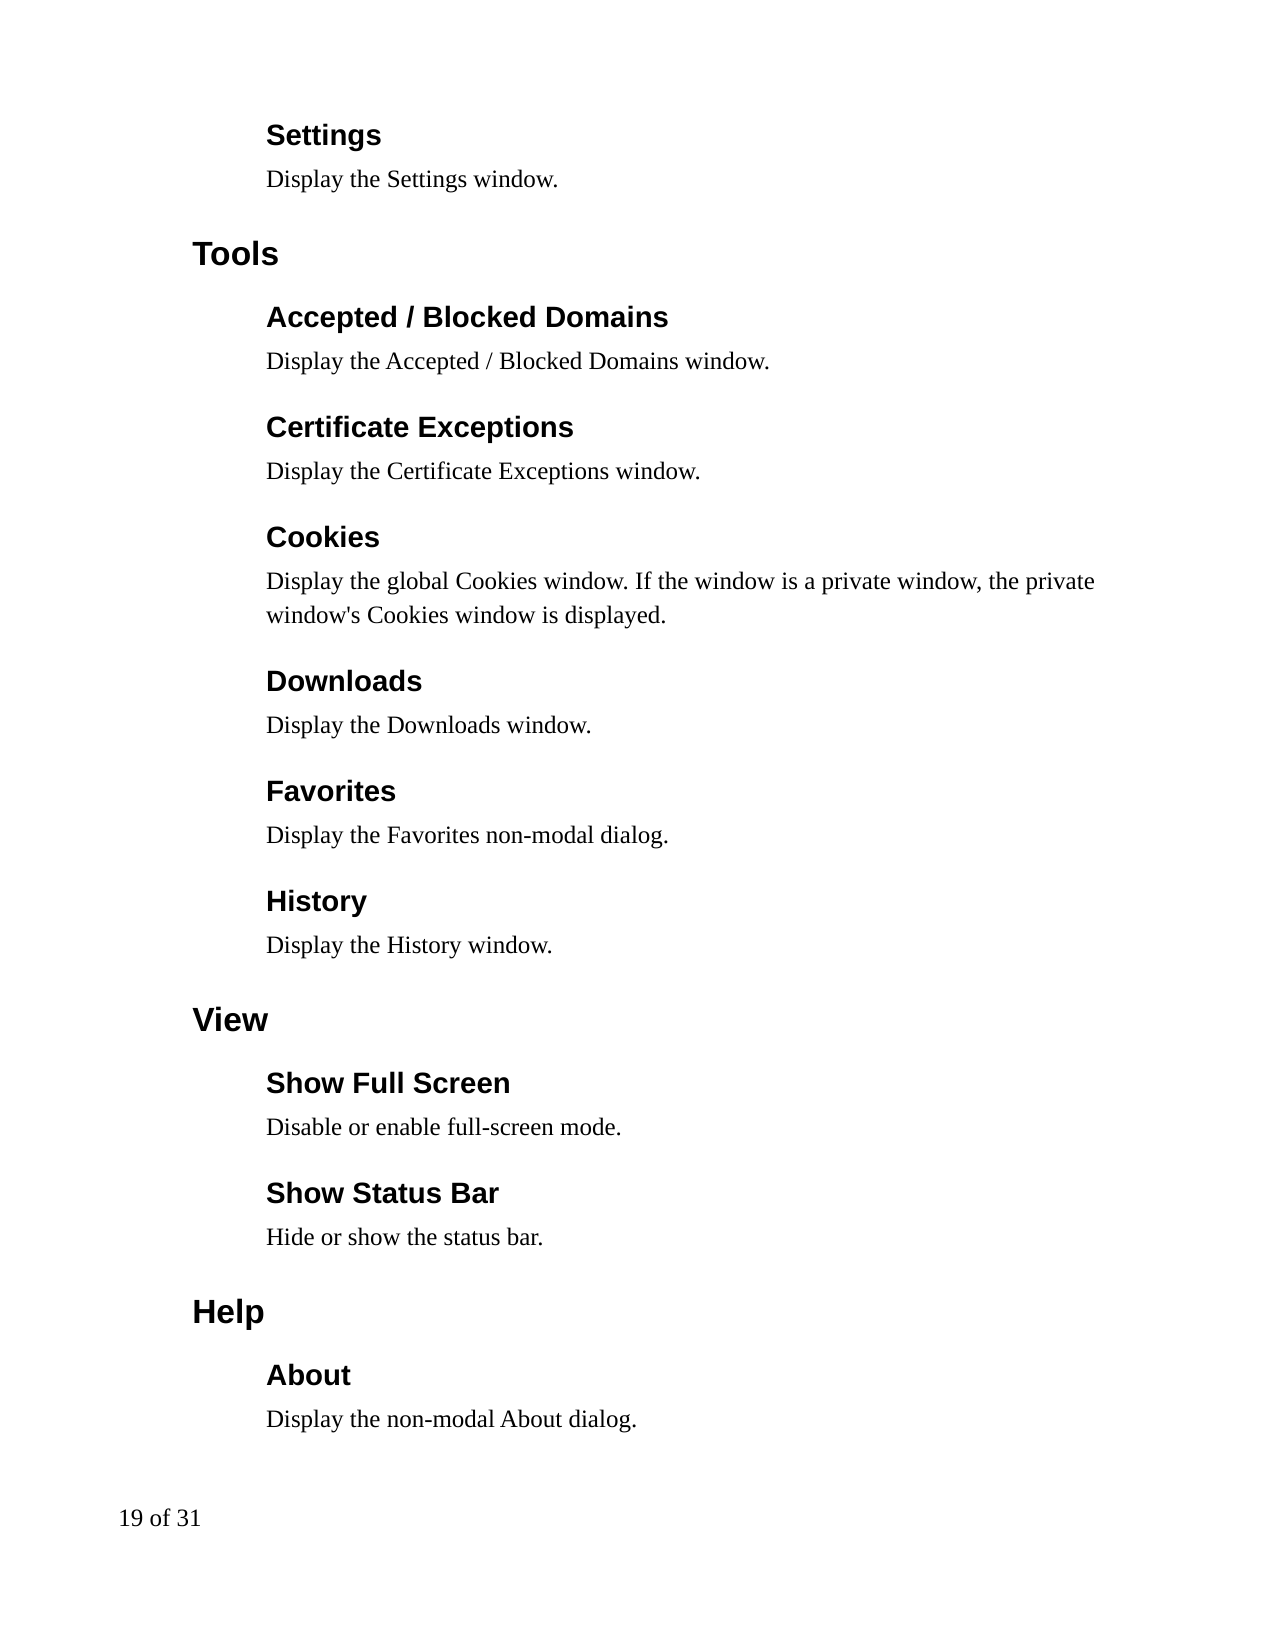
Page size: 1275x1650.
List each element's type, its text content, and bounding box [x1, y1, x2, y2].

text Display the History window. [266, 930, 1157, 959]
text Display the global Cookies window. If the window is a private window, the private window's Cookies window is displayed. [266, 566, 1157, 629]
text Hide or show the status bar. [266, 1222, 1157, 1251]
subtitle Certificate Exceptions [266, 410, 1157, 444]
text Display the Settings window. [266, 164, 1157, 193]
subtitle Show Status Bar [266, 1176, 1157, 1209]
subtitle View [192, 1000, 1157, 1039]
subtitle Show Full Screen [266, 1066, 1157, 1099]
subtitle Downloads [266, 664, 1157, 698]
text Display the Accepted / Blocked Domains window. [266, 346, 1157, 375]
subtitle History [266, 884, 1157, 918]
subtitle Favorites [266, 774, 1157, 808]
subtitle Cookies [266, 520, 1157, 553]
text Disable or enable full-screen mode. [266, 1112, 1157, 1141]
text Display the Certificate Exceptions window. [266, 456, 1157, 485]
text Display the Favorites non-modal dialog. [266, 820, 1157, 849]
text Display the non-modal About dialog. [266, 1404, 1157, 1433]
subtitle About [266, 1358, 1157, 1391]
subtitle Accepted / Blocked Domains [266, 300, 1157, 334]
subtitle Tools [192, 234, 1157, 273]
subtitle Help [192, 1292, 1157, 1331]
subtitle Settings [266, 118, 1157, 152]
text Display the Downloads window. [266, 710, 1157, 739]
